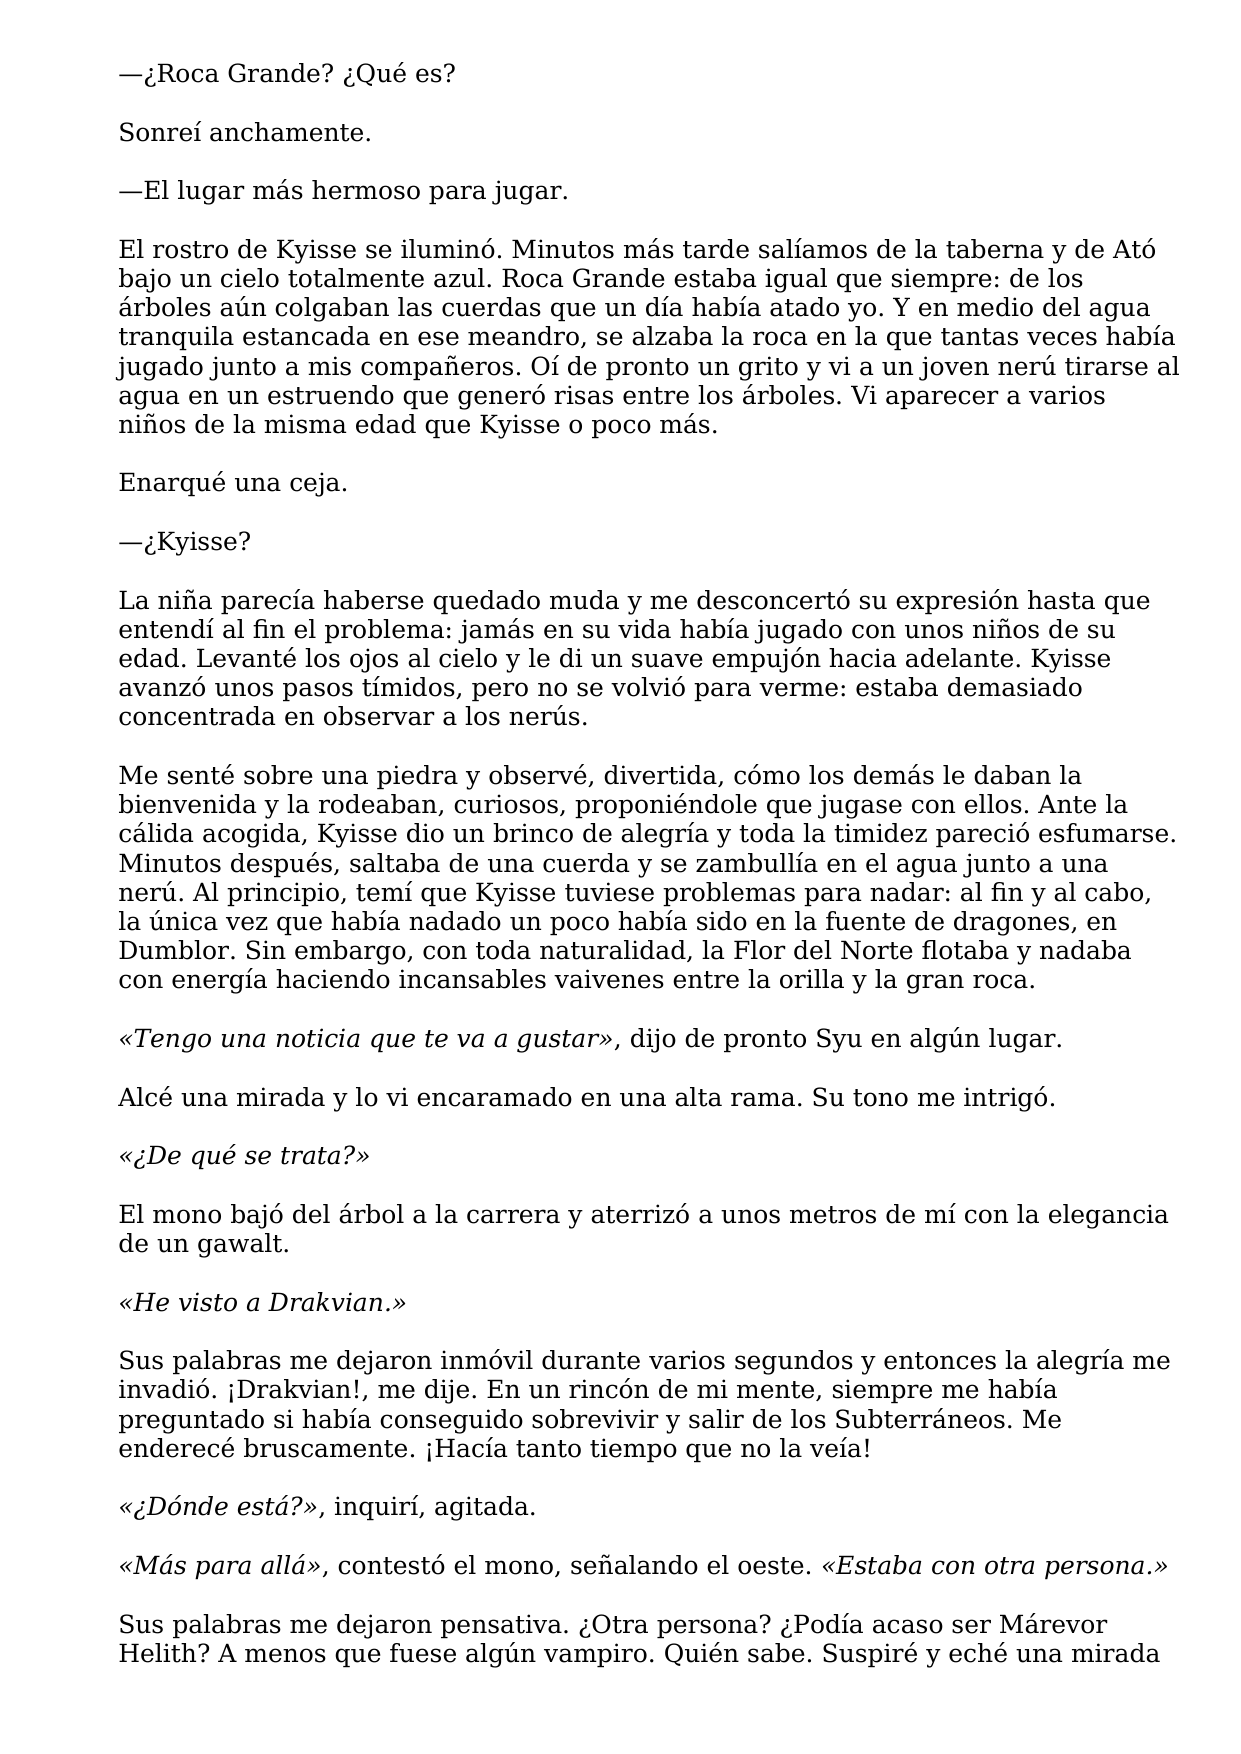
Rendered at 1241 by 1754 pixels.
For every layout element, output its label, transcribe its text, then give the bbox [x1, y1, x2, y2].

text Sus palabras me dejaron pensativa. ¿Otra persona? ¿Podía acaso ser Márevor Helith? A menos que fuese algún vampiro. Quién sabe. Suspiré y eché una mirada [118, 1610, 1181, 1668]
text «¿De qué se trata?» [118, 1141, 1181, 1171]
text «Más para allá», contestó el mono, señalando el oeste. «Estaba con otra persona.» [118, 1551, 1181, 1580]
text «Tengo una noticia que te va a gustar», dijo de pronto Syu en algún lugar. [118, 1024, 1181, 1053]
text Me senté sobre una piedra y observé, divertida, cómo los demás le daban la bienvenida y la rodeaban, curiosos, proponiéndole que jugase con ellos. Ante la cálida acogida, Kyisse dio un brinco de alegría y toda la timidez pareció esfumarse. Minutos después, saltaba de una cuerda y se zambullía en el agua junto a una nerú. Al principio, temí que Kyisse tuviese problemas para nadar: al fin y al cabo, la única vez que había nadado un poco había sido en la fuente de dragones, en Dumblor. Sin embargo, con toda naturalidad, la Flor del Norte flotaba y nadaba con energía haciendo incansables vaivenes entre la orilla y la gran roca. [118, 761, 1181, 994]
text El mono bajó del árbol a la carrera y aterrizó a unos metros de mí con la elegancia de un gawalt. [118, 1200, 1181, 1258]
text —¿Kyisse? [118, 527, 1181, 556]
text —El lugar más hermoso para jugar. [118, 176, 1181, 206]
text La niña parecía haberse quedado muda y me desconcertó su expresión hasta que entendí al fin el problema: jamás en su vida había jugado con unos niños de su edad. Levanté los ojos al cielo y le di un suave empujón hacia adelante. Kyisse avanzó unos pasos tímidos, pero no se volvió para verme: estaba demasiado concentrada en observar a los nerús. [118, 586, 1181, 732]
text «¿Dónde está?», inquirí, agitada. [118, 1493, 1181, 1522]
text Sus palabras me dejaron inmóvil durante varios segundos y entonces la alegría me invadió. ¡Drakvian!, me dije. En un rincón de mi mente, siempre me había preguntado si había conseguido sobrevivir y salir de los Subterráneos. Me enderecé bruscamente. ¡Hacía tanto tiempo que no la veía! [118, 1346, 1181, 1463]
text —¿Roca Grande? ¿Qué es? [118, 59, 1181, 88]
text Sonreí anchamente. [118, 118, 1181, 147]
text «He visto a Drakvian.» [118, 1288, 1181, 1317]
text Alcé una mirada y lo vi encaramado en una alta rama. Su tono me intrigó. [118, 1083, 1181, 1112]
text Enarqué una ceja. [118, 469, 1181, 498]
text El rostro de Kyisse se iluminó. Minutos más tarde salíamos de la taberna y de Ató bajo un cielo totalmente azul. Roca Grande estaba igual que siempre: de los árboles aún colgaban las cuerdas que un día había atado yo. Y en medio del agua tranquila estancada en ese meandro, se alzaba la roca en la que tantas veces había jugado junto a mis compañeros. Oí de pronto un grito y vi a un joven nerú tirarse al agua en un estruendo que generó risas entre los árboles. Vi aparecer a varios niños de la misma edad que Kyisse o poco más. [118, 235, 1181, 439]
